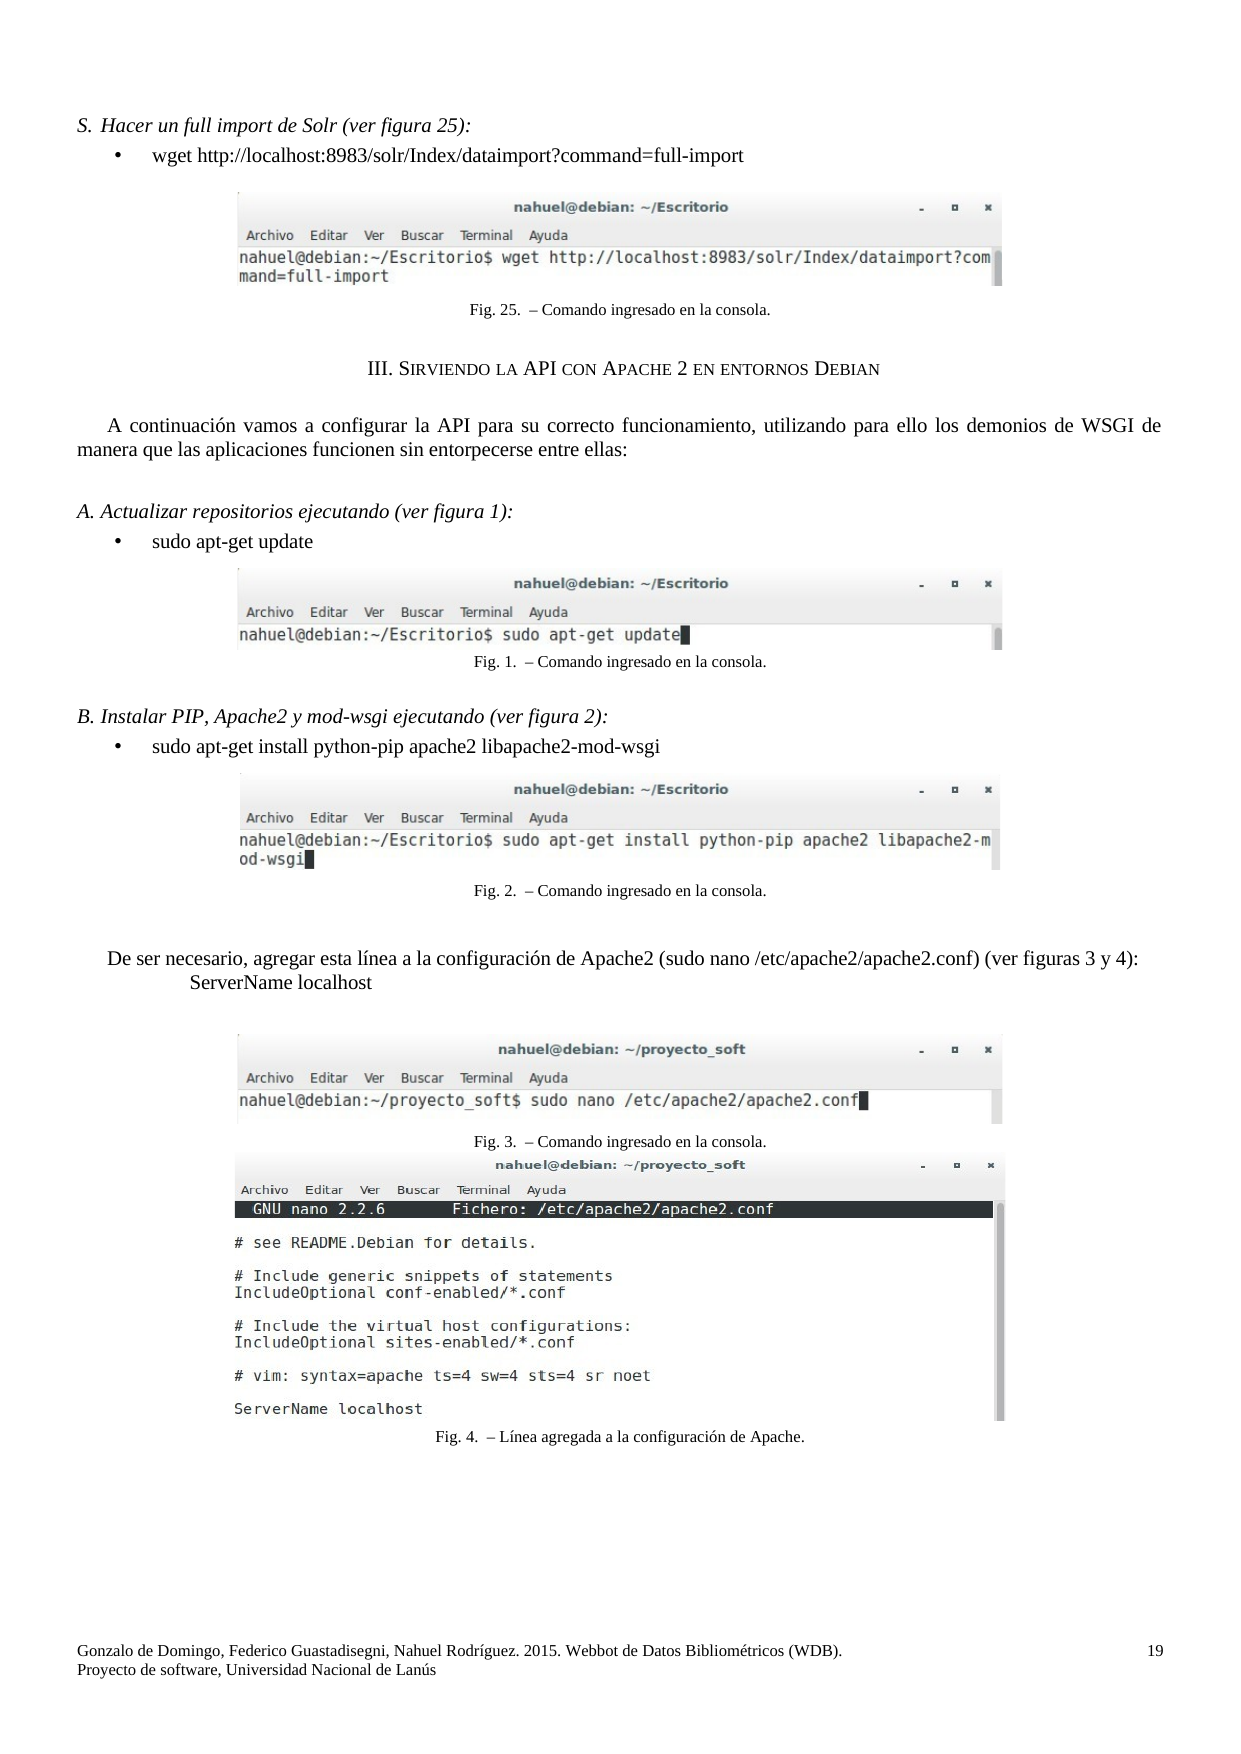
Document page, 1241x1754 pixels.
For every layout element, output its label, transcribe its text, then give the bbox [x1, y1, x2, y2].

subtitle Instalar PIP, Apache2 y mod-wsgi ejecutando (ver figura 2): [77, 704, 1163, 728]
list – Línea agregada a la configuración de Apache. [77, 1427, 1163, 1446]
picture [237, 568, 1003, 650]
list sudo apt-get install python-pip apache2 libapache2-mod-wsgi [114, 734, 1163, 758]
list – Comando ingresado en la consola. [77, 881, 1163, 900]
picture [237, 192, 1003, 286]
picture [234, 1152, 1006, 1421]
subtitle Actualizar repositorios ejecutando (ver figura 1): [77, 499, 1163, 523]
text De ser necesario, agregar esta línea a la configuración de Apache2 (sudo nano /etc/apache2/apache2.conf) (ver figuras 3 y 4): [77, 946, 1163, 970]
list wget http://localhost:8983/solr/Index/dataimport?command=full-import [114, 143, 1163, 167]
subtitle Sirviendo la API con Apache 2 en entornos Debian [77, 356, 1163, 380]
list – Comando ingresado en la consola. [77, 1132, 1163, 1151]
list ServerName localhost [152, 970, 1163, 994]
list – Comando ingresado en la consola. [77, 299, 1163, 318]
list sudo apt-get update [114, 529, 1163, 553]
subtitle Hacer un full import de Solr (ver figura 25): [77, 112, 1163, 137]
picture [240, 773, 1001, 870]
picture [237, 1034, 1003, 1124]
list – Comando ingresado en la consola. [77, 651, 1163, 671]
text A continuación vamos a configurar la API para su correcto funcionamiento, utilizando para ello los demonios de WSGI de manera que las aplicaciones funcionen sin entorpecerse entre ellas: [77, 413, 1163, 461]
